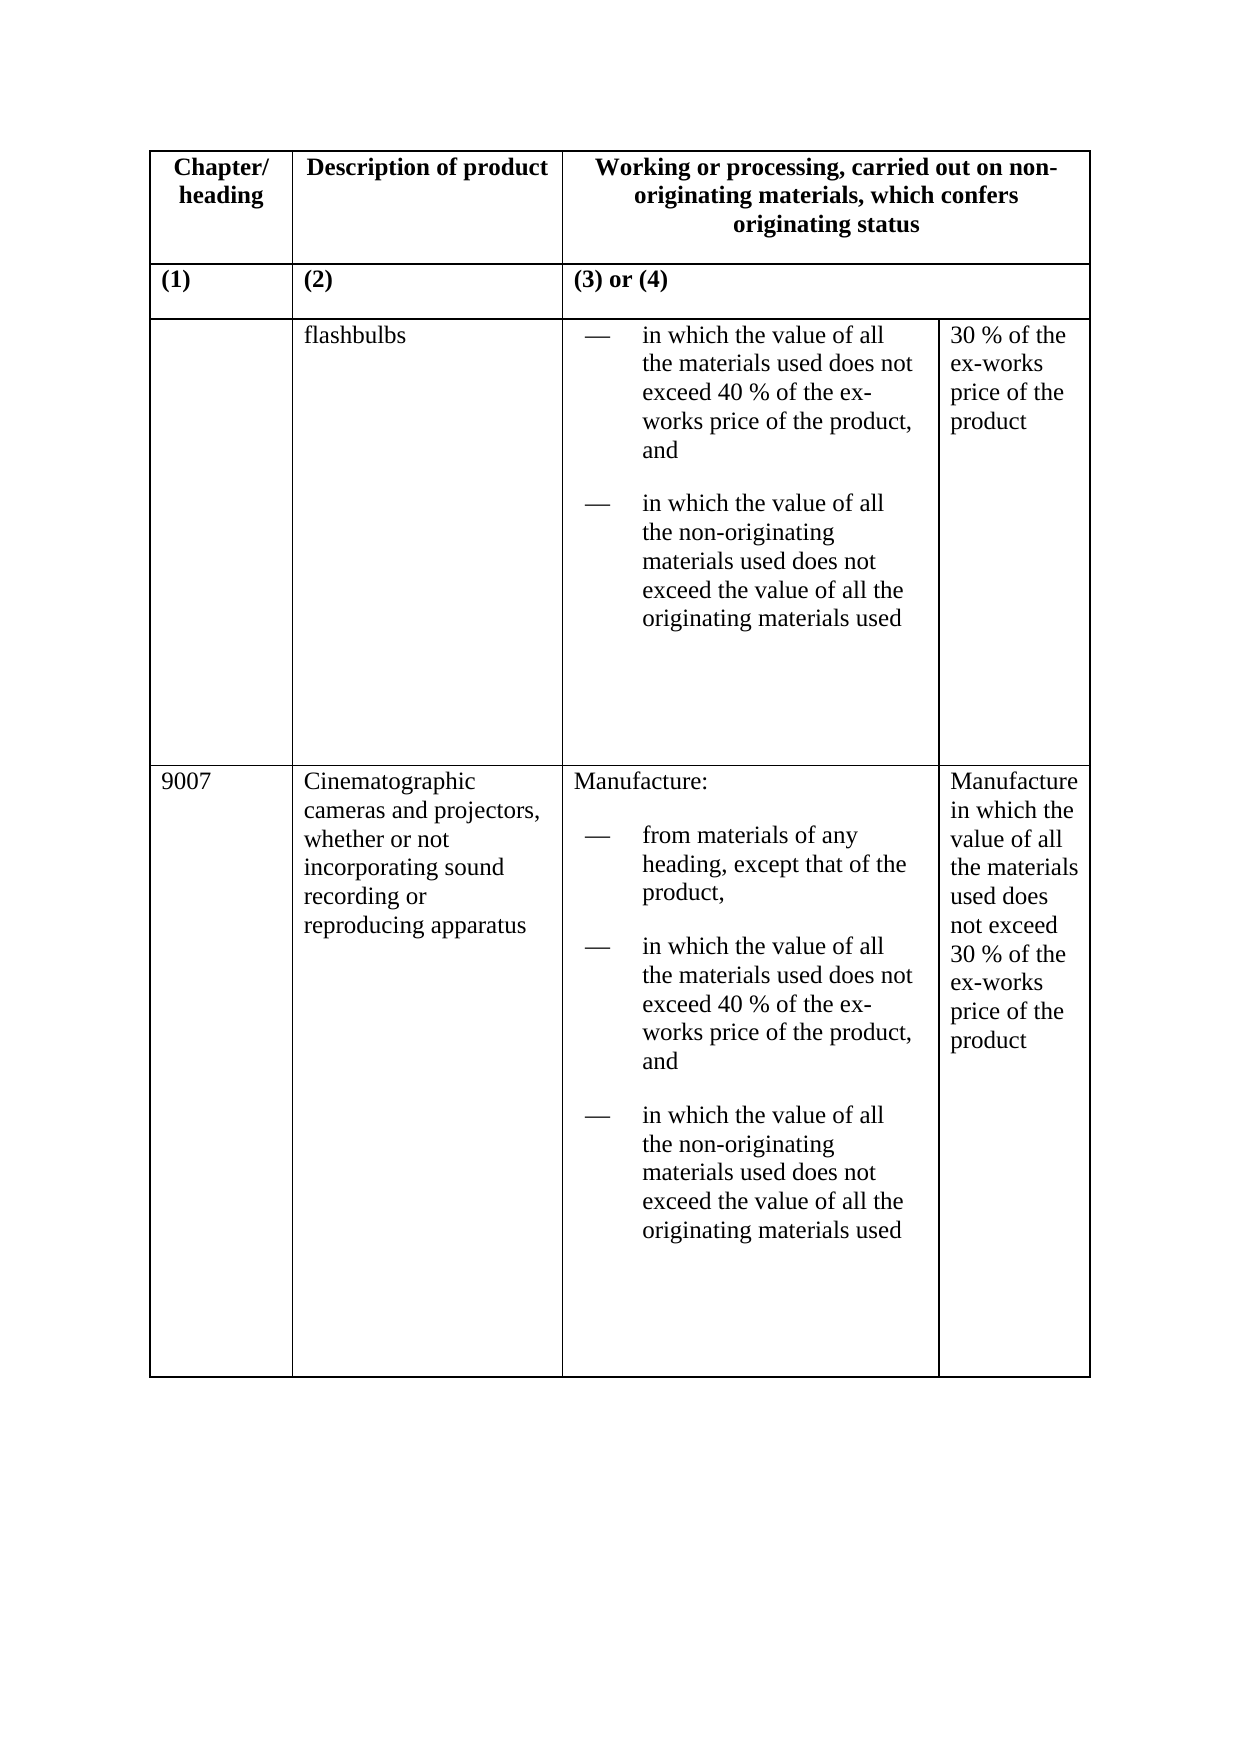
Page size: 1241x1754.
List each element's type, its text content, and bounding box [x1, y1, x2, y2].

table_cell — [574, 1100, 631, 1269]
table_cell — [574, 931, 631, 1100]
table_cell in which the value of all the non-originating materials used does not exceed the value of all the originating materials used [631, 489, 928, 657]
table_cell — [574, 320, 631, 488]
table_header Working or processing, carried out on non-originating materials, which confers originating status [563, 152, 1089, 263]
table_cell Manufacture in which the value of all the materials used does not exceed 30 % of the ex-works price of the product [940, 766, 1089, 1376]
table_cell (1) [151, 265, 292, 318]
table_cell in which the value of all the materials used does not exceed 40 % of the ex-works price of the product, and [631, 320, 928, 488]
table_cell in which the value of all the materials used does not exceed 40 % of the ex-works price of the product, and [631, 931, 928, 1100]
table_header Description of product [293, 152, 562, 263]
table_cell [151, 320, 292, 765]
table_cell Cinematographic cameras and projectors, whether or not incorporating sound recording or reproducing apparatus [293, 766, 562, 1376]
table_cell (2) [293, 265, 562, 318]
table_header Chapter/ heading [151, 152, 292, 263]
table_header from materials of any heading, except that of the product, [631, 820, 928, 931]
table_cell Manufacture: [563, 766, 938, 1376]
table_cell 9007 [151, 766, 292, 1376]
table_header — [574, 820, 631, 931]
table_cell (3) or (4) [563, 265, 1089, 318]
table_cell 30 % of the ex-works price of the product [940, 320, 1089, 765]
table_cell flashbulbs [293, 320, 562, 765]
table_cell in which the value of all the non-originating materials used does not exceed the value of all the originating materials used [631, 1100, 928, 1269]
table_cell — [574, 489, 631, 657]
table_cell [563, 320, 938, 765]
